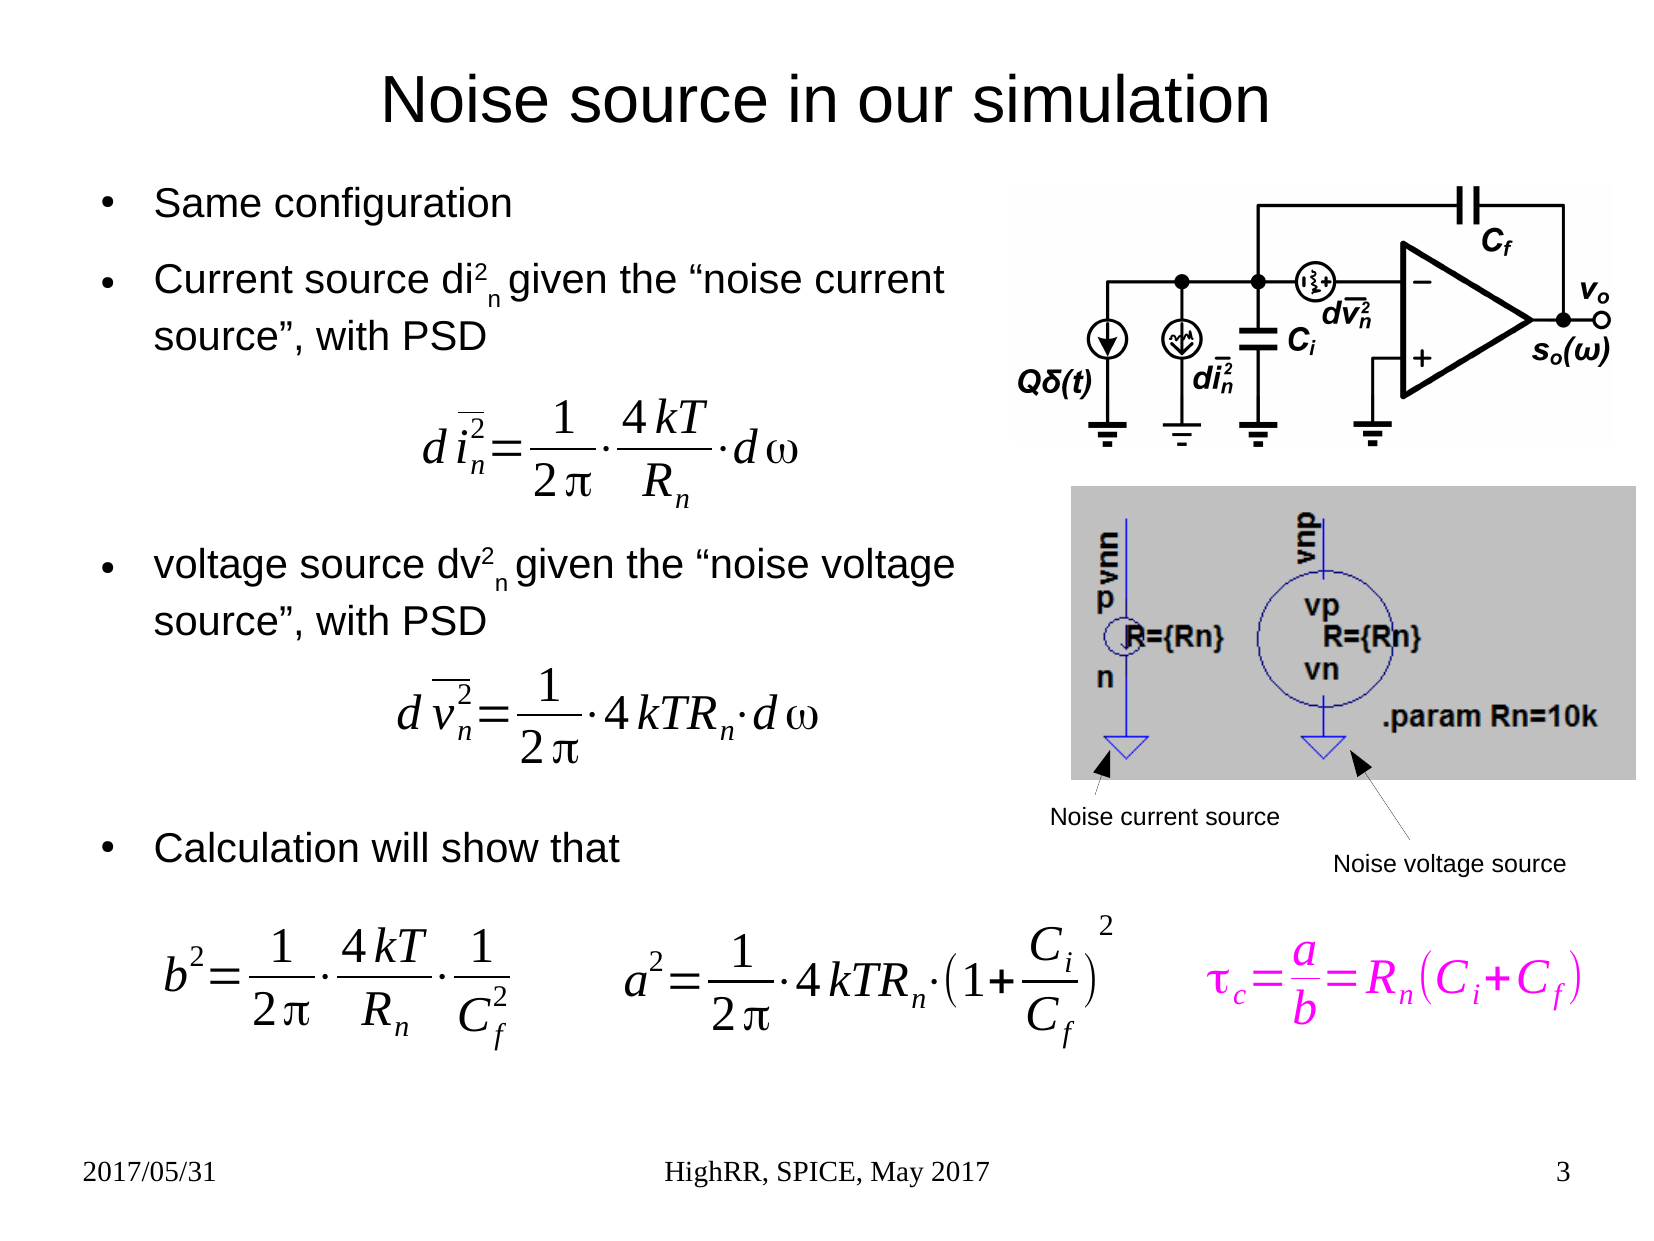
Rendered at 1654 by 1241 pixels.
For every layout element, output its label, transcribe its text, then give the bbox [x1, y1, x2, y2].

chart [415, 390, 807, 515]
title Noise source in our simulation [82, 49, 1571, 151]
text_box Noise current source [1035, 795, 1366, 838]
picture [1014, 183, 1612, 447]
chart [156, 917, 519, 1051]
text_box Noise voltage source [1318, 842, 1649, 886]
chart [390, 655, 827, 774]
list Same configuration Current source di2n given the “noise current source”, with PSD voltage source dv2n given the “noise voltage source”, with PSD Calculation will show that [82, 180, 1006, 1141]
picture [1071, 486, 1636, 781]
chart [615, 908, 1121, 1049]
chart [1198, 921, 1591, 1036]
